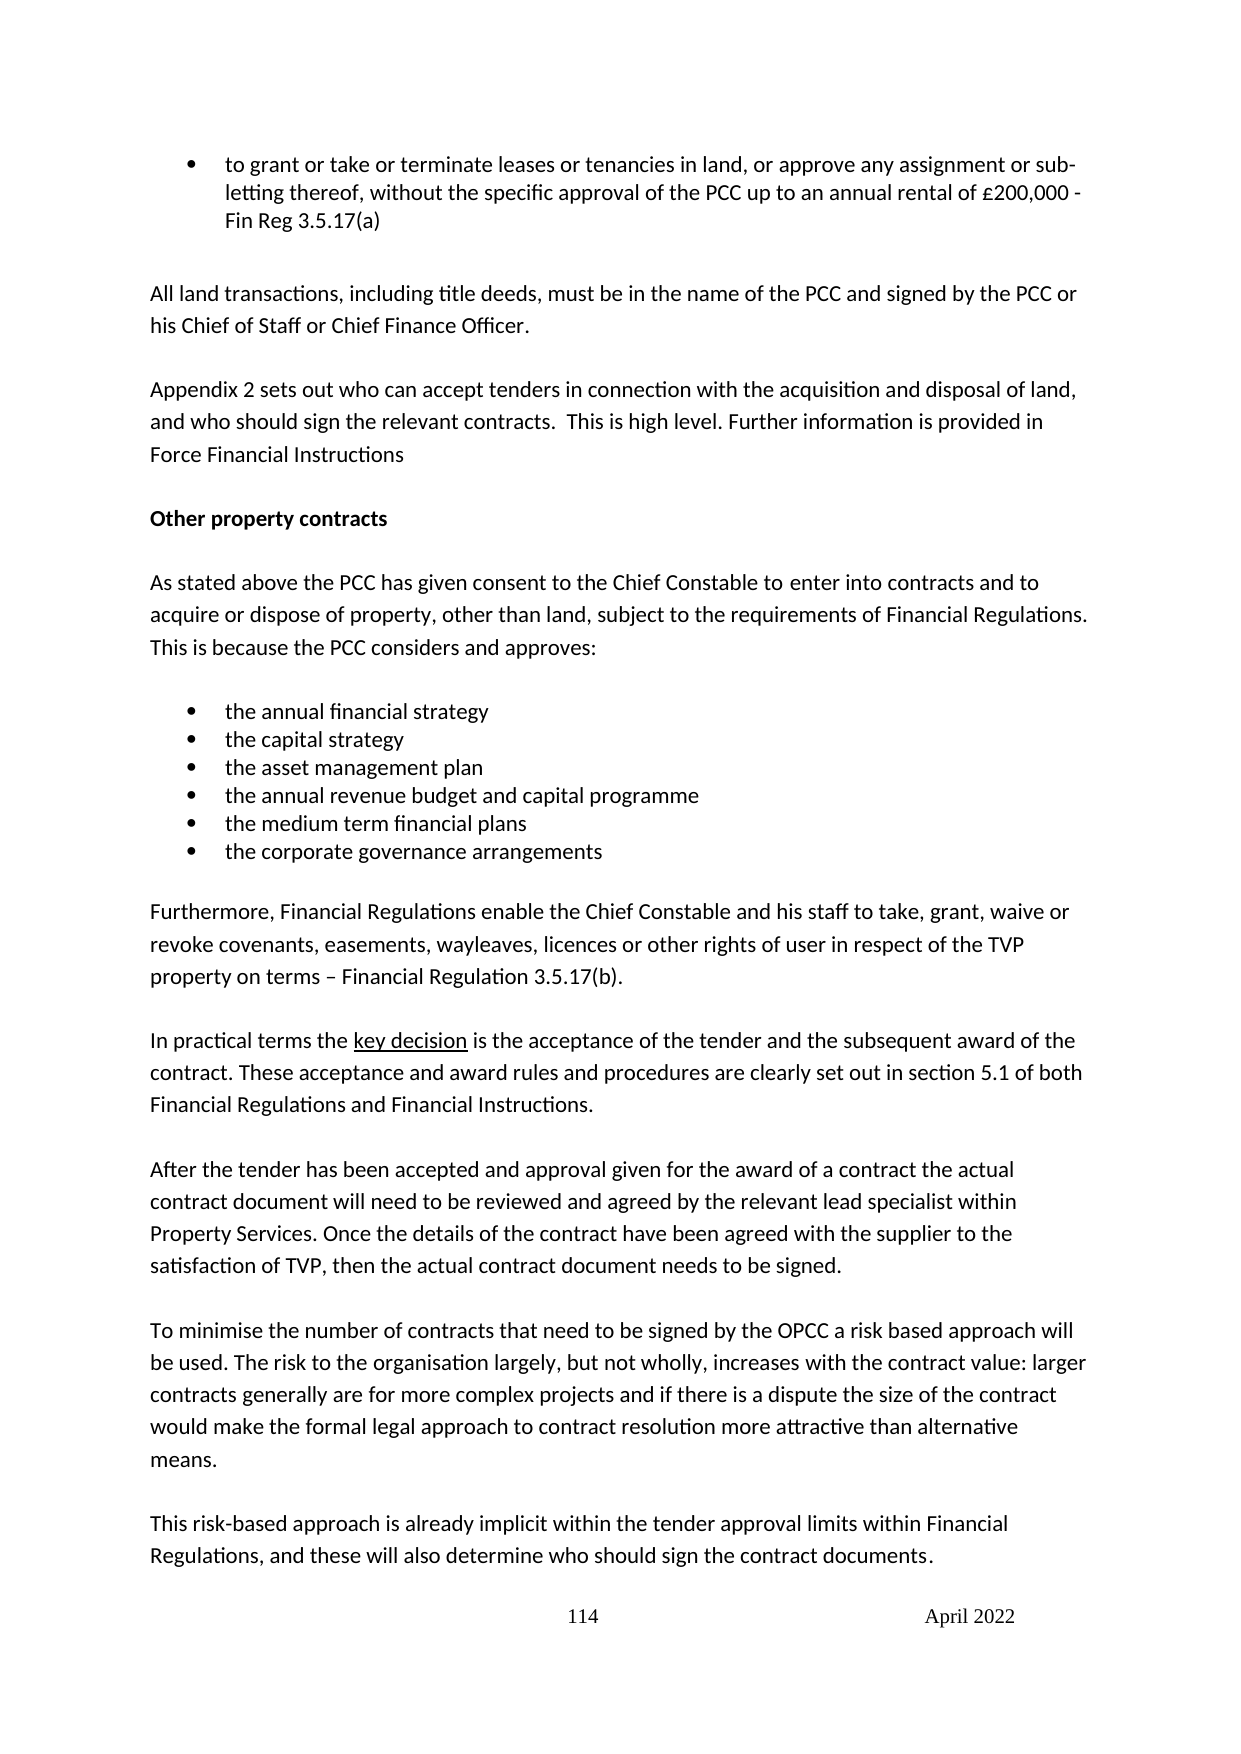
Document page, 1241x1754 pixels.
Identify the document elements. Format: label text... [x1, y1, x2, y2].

list the asset management plan [187, 753, 1090, 781]
list the annual revenue budget and capital programme [187, 781, 1090, 809]
text As stated above the PCC has given consent to the Chief Constable to enter into contracts and to acquire or dispose of property, other than land, subject to the requirements of Financial Regulations. This is because the PCC considers and approves: [150, 568, 1090, 661]
text Appendix 2 sets out who can accept tenders in connection with the acquisition and disposal of land, and who should sign the relevant contracts. This is high level. Further information is provided in Force Financial Instructions [150, 375, 1090, 468]
text Other property contracts [150, 504, 1090, 532]
list the corporate governance arrangements [187, 837, 1090, 865]
text All land transactions, including title deeds, must be in the name of the PCC and signed by the PCC or his Chief of Staff or Chief Finance Officer. [150, 279, 1090, 339]
text This risk-based approach is already implicit within the tender approval limits within Financial Regulations, and these will also determine who should sign the contract documents. [150, 1509, 1090, 1569]
text In practical terms the key decision is the acceptance of the tender and the subsequent award of the contract. These acceptance and award rules and procedures are clearly set out in section 5.1 of both Financial Regulations and Financial Instructions. [150, 1026, 1090, 1119]
list the capital strategy [187, 725, 1090, 753]
text Furthermore, Financial Regulations enable the Chief Constable and his staff to take, grant, waive or revoke covenants, easements, wayleaves, licences or other rights of user in respect of the TVP property on terms – Financial Regulation 3.5.17(b). [150, 897, 1090, 990]
list to grant or take or terminate leases or tenancies in land, or approve any assignment or sub-letting thereof, without the specific approval of the PCC up to an annual rental of £200,000 - Fin Reg 3.5.17(a) [187, 150, 1090, 234]
list the medium term financial plans [187, 809, 1090, 837]
text To minimise the number of contracts that need to be signed by the OPCC a risk based approach will be used. The risk to the organisation largely, but not wholly, increases with the contract value: larger contracts generally are for more complex projects and if there is a dispute the size of the contract would make the formal legal approach to contract resolution more attractive than alternative means. [150, 1316, 1090, 1473]
list the annual financial strategy [187, 697, 1090, 725]
text After the tender has been accepted and approval given for the award of a contract the actual contract document will need to be reviewed and agreed by the relevant lead specialist within Property Services. Once the details of the contract have been agreed with the supplier to the satisfaction of TVP, then the actual contract document needs to be signed. [150, 1155, 1090, 1279]
